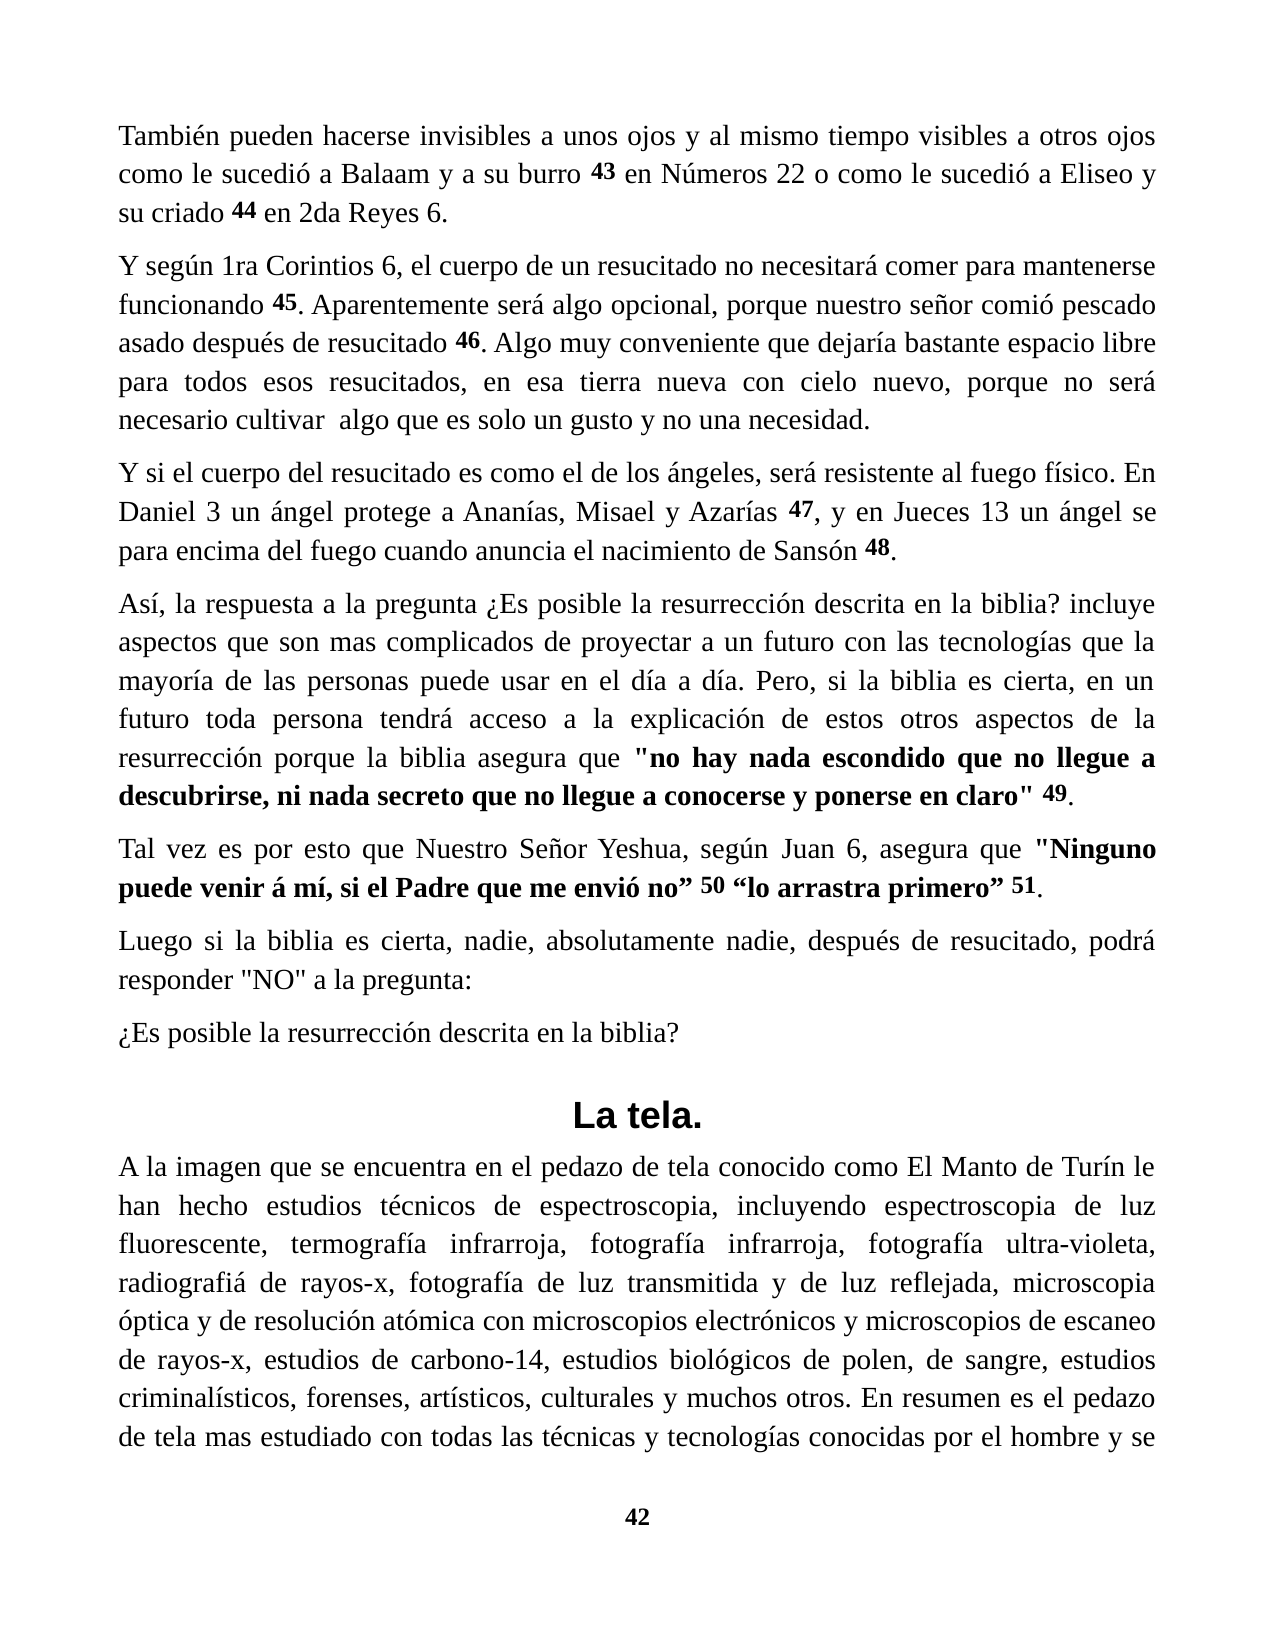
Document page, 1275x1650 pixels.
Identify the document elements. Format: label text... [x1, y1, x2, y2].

text A la imagen que se encuentra en el pedazo de tela conocido como El Manto de Turín le han hecho estudios técnicos de espectroscopia, incluyendo espectroscopia de luz fluorescente, termografía infrarroja, fotografía infrarroja, fotografía ultra-violeta, radiografiá de rayos-x, fotografía de luz transmitida y de luz reflejada, microscopia óptica y de resolución atómica con microscopios electrónicos y microscopios de escaneo de rayos-x, estudios de carbono-14, estudios biológicos de polen, de sangre, estudios criminalísticos, forenses, artísticos, culturales y muchos otros. En resumen es el pedazo de tela mas estudiado con todas las técnicas y tecnologías conocidas por el hombre y se [118, 1149, 1157, 1453]
text Luego si la biblia es cierta, nadie, absolutamente nadie, después de resucitado, podrá responder "NO" a la pregunta: [118, 923, 1157, 995]
subtitle La tela. [118, 1093, 1157, 1137]
text Y según 1ra Corintios 6, el cuerpo de un resucitado no necesitará comer para mantenerse funcionando . Aparentemente será algo opcional, porque nuestro señor comió pescado asado después de resucitado . Algo muy conveniente que dejaría bastante espacio libre para todos esos resucitados, en esa tierra nueva con cielo nuevo, porque no será necesario cultivar algo que es solo un gusto y no una necesidad. [118, 248, 1157, 436]
text También pueden hacerse invisibles a unos ojos y al mismo tiempo visibles a otros ojos como le sucedió a Balaam y a su burro en Números 22 o como le sucedió a Eliseo y su criado en 2da Reyes 6. [118, 118, 1157, 229]
text ¿Es posible la resurrección descrita en la biblia? [118, 1015, 1157, 1048]
text Y si el cuerpo del resucitado es como el de los ángeles, será resistente al fuego físico. En Daniel 3 un ángel protege a Ananías, Misael y Azarías , y en Jueces 13 un ángel se para encima del fuego cuando anuncia el nacimiento de Sansón . [118, 456, 1157, 566]
text Así, la respuesta a la pregunta ¿Es posible la resurrección descrita en la biblia? incluye aspectos que son mas complicados de proyectar a un futuro con las tecnologías que la mayoría de las personas puede usar en el día a día. Pero, si la biblia es cierta, en un futuro toda persona tendrá acceso a la explicación de estos otros aspectos de la resurrección porque la biblia asegura que "no hay nada escondido que no llegue a descubrirse, ni nada secreto que no llegue a conocerse y ponerse en claro" . [118, 586, 1157, 812]
text Tal vez es por esto que Nuestro Señor Yeshua, según Juan 6, asegura que "Ninguno puede venir á mí, si el Padre que me envió no” “lo arrastra primero” . [118, 832, 1157, 904]
